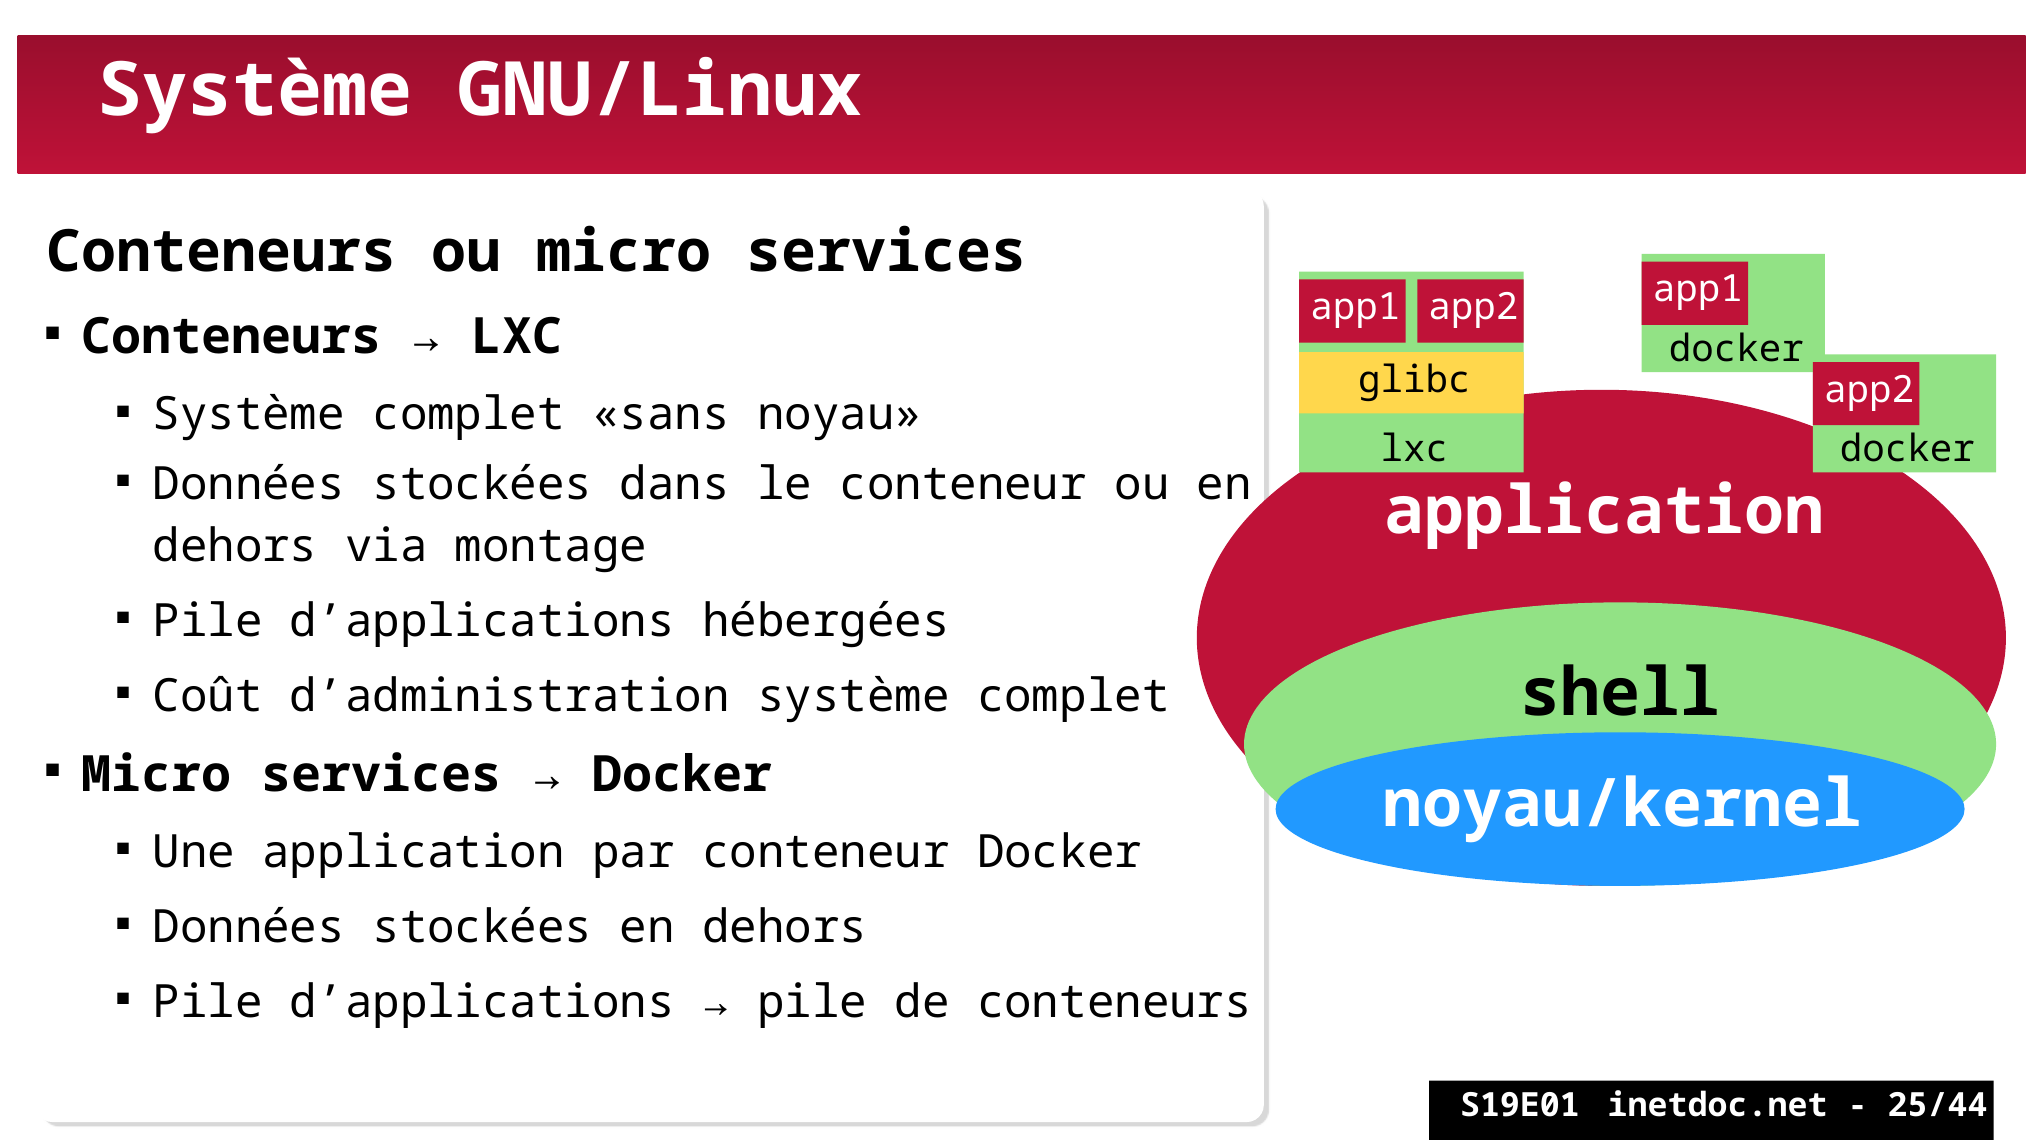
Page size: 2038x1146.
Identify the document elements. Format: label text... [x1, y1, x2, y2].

text_box lxc [1299, 271, 1524, 352]
text_box docker [1812, 354, 1997, 473]
text_box shell [1244, 602, 1997, 802]
text_box glibc [1299, 352, 1524, 414]
text_box app2 [1417, 279, 1524, 343]
text_box S19E01 inetdoc.net - <numéro>/44 [1429, 1080, 1994, 1140]
text_box application [1196, 389, 2006, 756]
text_box lxc [1299, 414, 1524, 473]
text_box docker [1641, 253, 1825, 373]
text_box app1 [1641, 261, 1749, 325]
text_box Système GNU/Linux [17, 35, 2026, 174]
text_box Conteneurs ou micro services Conteneurs → LXC Système complet «sans noyau» Données stockées dans le conteneur ou en dehors via montage Pile d’applications hébergées Coût d’administration système complet Micro services → Docker Une application par conteneur Docker Données stockées en dehors Pile d’applications → pile de conteneurs [35, 188, 1264, 1123]
text_box app1 [1299, 279, 1406, 343]
text_box app2 [1812, 362, 1920, 426]
text_box noyau/kernel [1275, 732, 1965, 886]
